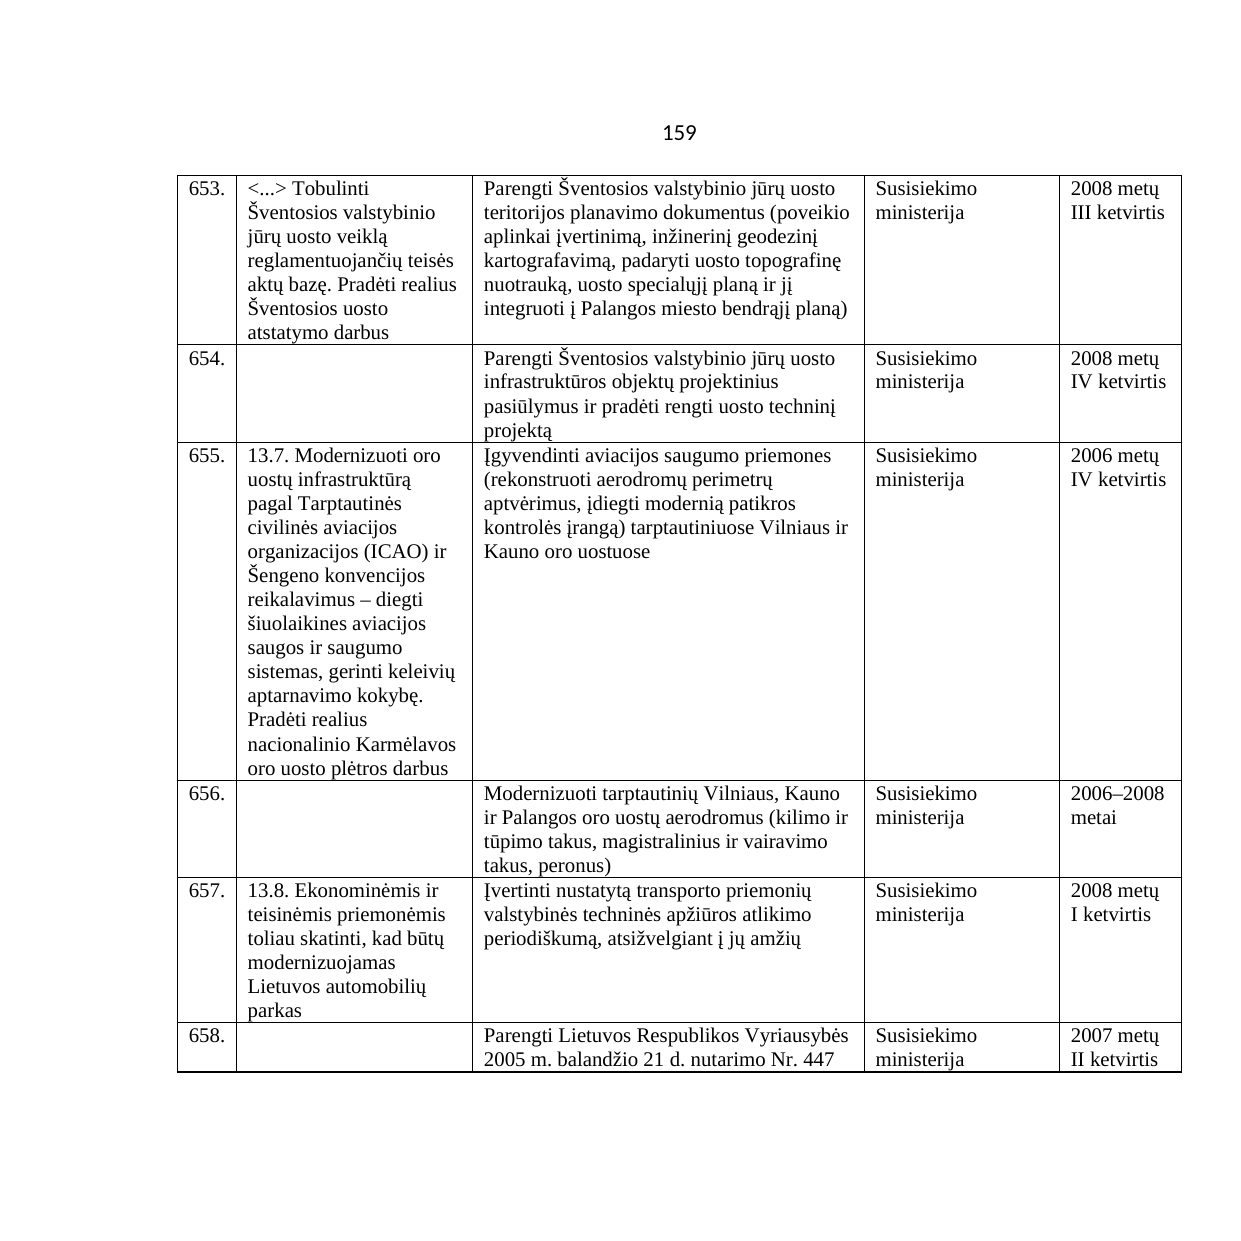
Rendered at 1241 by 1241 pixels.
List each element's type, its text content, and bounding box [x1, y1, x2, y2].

table_cell 2006–2008 metai [1060, 781, 1181, 877]
table_cell 13.7. Modernizuoti oro uostų infrastruktūrą pagal Tarptautinės civilinės aviacijos organizacijos (ICAO) ir Šengeno konvencijos reikalavimus – diegti šiuolaikines aviacijos saugos ir saugumo sistemas, gerinti keleivių aptarnavimo kokybę. Pradėti realius nacionalinio Karmėlavos oro uosto plėtros darbus [237, 443, 472, 779]
table_cell 657. [178, 878, 236, 1022]
table_cell Modernizuoti tarptautinių Vilniaus, Kauno ir Palangos oro uostų aerodromus (kilimo ir tūpimo takus, magistralinius ir vairavimo takus, peronus) [473, 781, 864, 877]
table_cell 654. [178, 345, 236, 442]
table_cell Susisiekimo ministerija [865, 176, 1059, 344]
table_cell 2008 metų III ketvirtis [1060, 176, 1181, 344]
table_cell Susisiekimo ministerija [865, 781, 1059, 877]
table_cell 2008 metų I ketvirtis [1060, 878, 1181, 1022]
table_cell Susisiekimo ministerija [865, 345, 1059, 442]
table_cell <...> Tobulinti Šventosios valstybinio jūrų uosto veiklą reglamentuojančių teisės aktų bazę. Pradėti realius Šventosios uosto atstatymo darbus [237, 176, 472, 344]
table_cell Įvertinti nustatytą transporto priemonių valstybinės techninės apžiūros atlikimo periodiškumą, atsižvelgiant į jų amžių [473, 878, 864, 1022]
table_cell [237, 781, 472, 877]
table_cell Įgyvendinti aviacijos saugumo priemones (rekonstruoti aerodromų perimetrų aptvėrimus, įdiegti modernią patikros kontrolės įrangą) tarptautiniuose Vilniaus ir Kauno oro uostuose [473, 443, 864, 779]
table_cell [237, 1023, 472, 1071]
table_cell Susisiekimo ministerija [865, 443, 1059, 779]
table_cell Parengti Šventosios valstybinio jūrų uosto teritorijos planavimo dokumentus (poveikio aplinkai įvertinimą, inžinerinį geodezinį kartografavimą, padaryti uosto topografinę nuotrauką, uosto specialųjį planą ir jį integruoti į Palangos miesto bendrąjį planą) [473, 176, 864, 344]
table_cell 658. [178, 1023, 236, 1071]
table_cell Parengti Šventosios valstybinio jūrų uosto infrastruktūros objektų projektinius pasiūlymus ir pradėti rengti uosto techninį projektą [473, 345, 864, 442]
table_cell 13.8. Ekonominėmis ir teisinėmis priemonėmis toliau skatinti, kad būtų modernizuojamas Lietuvos automobilių parkas [237, 878, 472, 1022]
table_cell Susisiekimo ministerija [865, 878, 1059, 1022]
table_cell Susisiekimo ministerija [865, 1023, 1059, 1071]
table_cell 653. [178, 176, 236, 344]
table_cell 2008 metų IV ketvirtis [1060, 345, 1181, 442]
table_cell Parengti Lietuvos Respublikos Vyriausybės 2005 m. balandžio 21 d. nutarimo Nr. 447 [473, 1023, 864, 1071]
table_cell 2007 metų II ketvirtis [1060, 1023, 1181, 1071]
table_cell 2006 metų IV ketvirtis [1060, 443, 1181, 779]
table_cell [237, 345, 472, 442]
table_cell 655. [178, 443, 236, 779]
table_cell 656. [178, 781, 236, 877]
